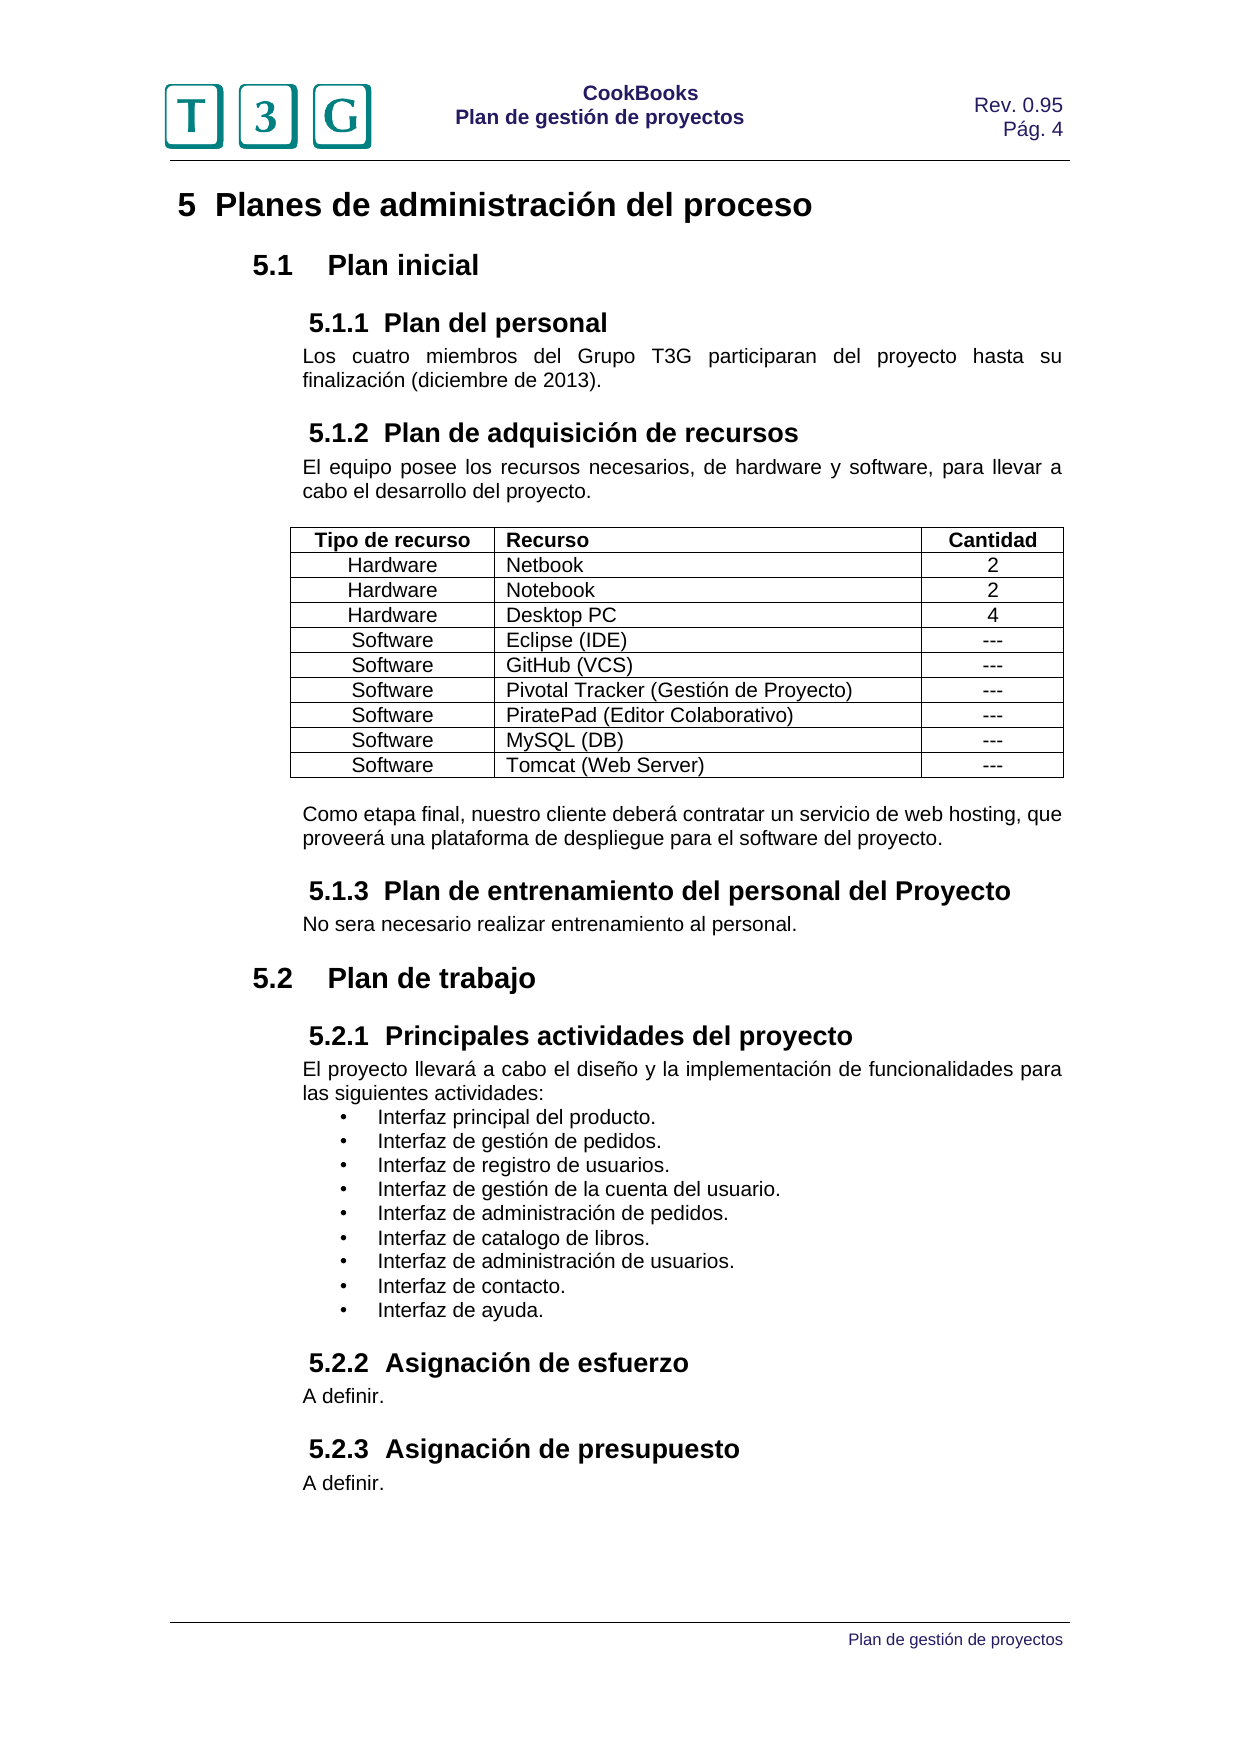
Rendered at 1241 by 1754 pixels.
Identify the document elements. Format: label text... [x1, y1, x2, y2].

table_cell Notebook [495, 578, 921, 602]
table_cell PiratePad (Editor Colaborativo) [495, 703, 921, 727]
table_cell Tomcat (Web Server) [495, 753, 921, 777]
list Interfaz de catalogo de libros. [340, 1225, 1063, 1249]
subtitle Plan del personal [308, 307, 1063, 338]
text Los cuatro miembros del Grupo T3G participaran del proyecto hasta su finalización (diciembre de 2013). [302, 344, 1063, 392]
table_cell Hardware [291, 553, 494, 577]
table_header Cantidad [922, 528, 1063, 552]
picture [164, 84, 372, 149]
subtitle Plan de trabajo [252, 961, 1063, 994]
table_cell GitHub (VCS) [495, 653, 921, 677]
subtitle Asignación de presupuesto [308, 1433, 1063, 1464]
list Interfaz de ayuda. [340, 1297, 1063, 1322]
table_cell --- [922, 728, 1063, 752]
table_header Tipo de recurso [291, 528, 494, 552]
table_cell Software [291, 628, 494, 652]
table_cell Software [291, 703, 494, 727]
table_cell Hardware [291, 603, 494, 627]
table_cell 2 [922, 578, 1063, 602]
subtitle Plan inicial [252, 248, 1063, 282]
table_cell Eclipse (IDE) [495, 628, 921, 652]
table_cell Software [291, 653, 494, 677]
table_cell Software [291, 728, 494, 752]
list Interfaz de administración de usuarios. [340, 1249, 1063, 1273]
text Como etapa final, nuestro cliente deberá contratar un servicio de web hosting, que proveerá una plataforma de despliegue para el software del proyecto. [302, 802, 1063, 849]
table_cell --- [922, 703, 1063, 727]
table_cell Netbook [495, 553, 921, 577]
list Interfaz de registro de usuarios. [340, 1153, 1063, 1177]
subtitle Principales actividades del proyecto [308, 1019, 1063, 1051]
table_cell --- [922, 653, 1063, 677]
table_cell Software [291, 753, 494, 777]
list Interfaz de gestión de pedidos. [340, 1129, 1063, 1153]
text El proyecto llevará a cabo el diseño y la implementación de funcionalidades para las siguientes actividades: [302, 1057, 1063, 1105]
text El equipo posee los recursos necesarios, de hardware y software, para llevar a cabo el desarrollo del proyecto. [302, 455, 1063, 503]
list Interfaz principal del producto. [340, 1105, 1063, 1129]
table_cell 2 [922, 553, 1063, 577]
text A definir. [302, 1471, 1063, 1494]
table_cell MySQL (DB) [495, 728, 921, 752]
table_cell Hardware [291, 578, 494, 602]
table_cell --- [922, 753, 1063, 777]
table_cell --- [922, 628, 1063, 652]
list Interfaz de administración de pedidos. [340, 1201, 1063, 1225]
subtitle Planes de administración del proceso [177, 185, 1063, 223]
subtitle Plan de entrenamiento del personal del Proyecto [308, 874, 1063, 906]
table_cell Desktop PC [495, 603, 921, 627]
subtitle Asignación de esfuerzo [308, 1347, 1063, 1378]
table_cell --- [922, 678, 1063, 702]
table_cell 4 [922, 603, 1063, 627]
subtitle Plan de adquisición de recursos [308, 417, 1063, 448]
text A definir. [302, 1384, 1063, 1408]
list Interfaz de gestión de la cuenta del usuario. [340, 1177, 1063, 1201]
table_cell Pivotal Tracker (Gestión de Proyecto) [495, 678, 921, 702]
table_header Recurso [495, 528, 921, 552]
table_cell Software [291, 678, 494, 702]
text No sera necesario realizar entrenamiento al personal. [302, 912, 1063, 936]
list Interfaz de contacto. [340, 1273, 1063, 1297]
